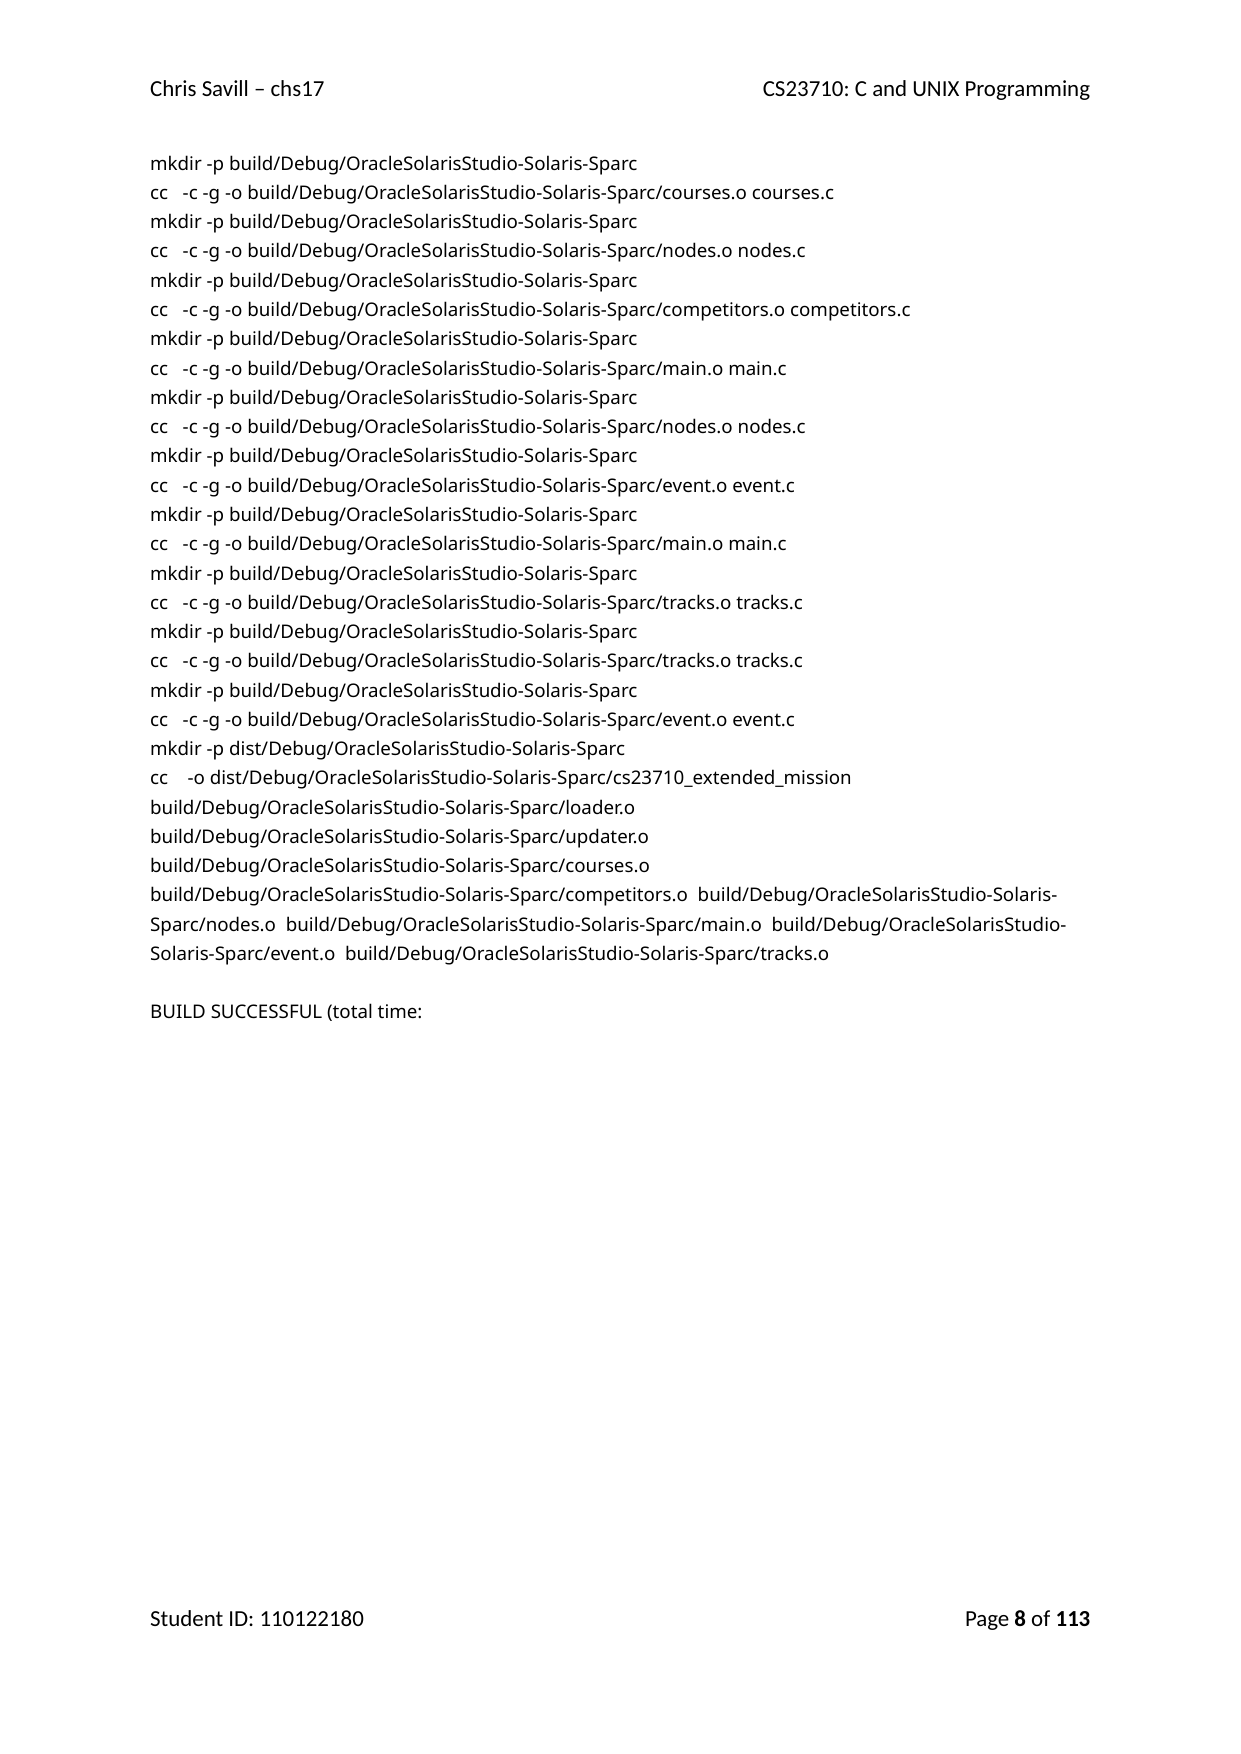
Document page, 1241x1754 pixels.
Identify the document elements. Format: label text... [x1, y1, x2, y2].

text BUILD SUCCESSFUL (total time: [150, 999, 1090, 1024]
text mkdir -p build/Debug/OracleSolarisStudio-Solaris-Sparc [150, 677, 1090, 702]
text cc -c -g -o build/Debug/OracleSolarisStudio-Solaris-Sparc/main.o main.c [150, 355, 1090, 380]
text cc -c -g -o build/Debug/OracleSolarisStudio-Solaris-Sparc/event.o event.c [150, 472, 1090, 497]
text mkdir -p build/Debug/OracleSolarisStudio-Solaris-Sparc [150, 618, 1090, 644]
text mkdir -p build/Debug/OracleSolarisStudio-Solaris-Sparc [150, 501, 1090, 527]
text cc -c -g -o build/Debug/OracleSolarisStudio-Solaris-Sparc/event.o event.c [150, 706, 1090, 732]
text cc -c -g -o build/Debug/OracleSolarisStudio-Solaris-Sparc/courses.o courses.c [150, 179, 1090, 205]
text cc -o dist/Debug/OracleSolarisStudio-Solaris-Sparc/cs23710_extended_mission build/Debug/OracleSolarisStudio-Solaris-Sparc/loader.o build/Debug/OracleSolarisStudio-Solaris-Sparc/updater.o build/Debug/OracleSolarisStudio-Solaris-Sparc/courses.o build/Debug/OracleSolarisStudio-Solaris-Sparc/competitors.o build/Debug/OracleSolarisStudio-Solaris-Sparc/nodes.o build/Debug/OracleSolarisStudio-Solaris-Sparc/main.o build/Debug/OracleSolarisStudio-Solaris-Sparc/event.o build/Debug/OracleSolarisStudio-Solaris-Sparc/tracks.o [150, 765, 1090, 966]
text mkdir -p build/Debug/OracleSolarisStudio-Solaris-Sparc [150, 560, 1090, 585]
text cc -c -g -o build/Debug/OracleSolarisStudio-Solaris-Sparc/nodes.o nodes.c [150, 238, 1090, 263]
text mkdir -p build/Debug/OracleSolarisStudio-Solaris-Sparc [150, 443, 1090, 468]
text mkdir -p build/Debug/OracleSolarisStudio-Solaris-Sparc [150, 208, 1090, 234]
text mkdir -p build/Debug/OracleSolarisStudio-Solaris-Sparc [150, 267, 1090, 293]
text mkdir -p dist/Debug/OracleSolarisStudio-Solaris-Sparc [150, 735, 1090, 761]
text cc -c -g -o build/Debug/OracleSolarisStudio-Solaris-Sparc/main.o main.c [150, 531, 1090, 556]
text cc -c -g -o build/Debug/OracleSolarisStudio-Solaris-Sparc/tracks.o tracks.c [150, 589, 1090, 614]
text mkdir -p build/Debug/OracleSolarisStudio-Solaris-Sparc [150, 384, 1090, 410]
text cc -c -g -o build/Debug/OracleSolarisStudio-Solaris-Sparc/competitors.o competitors.c [150, 296, 1090, 322]
text cc -c -g -o build/Debug/OracleSolarisStudio-Solaris-Sparc/nodes.o nodes.c [150, 413, 1090, 439]
text cc -c -g -o build/Debug/OracleSolarisStudio-Solaris-Sparc/tracks.o tracks.c [150, 648, 1090, 673]
text mkdir -p build/Debug/OracleSolarisStudio-Solaris-Sparc [150, 150, 1090, 176]
text mkdir -p build/Debug/OracleSolarisStudio-Solaris-Sparc [150, 326, 1090, 351]
